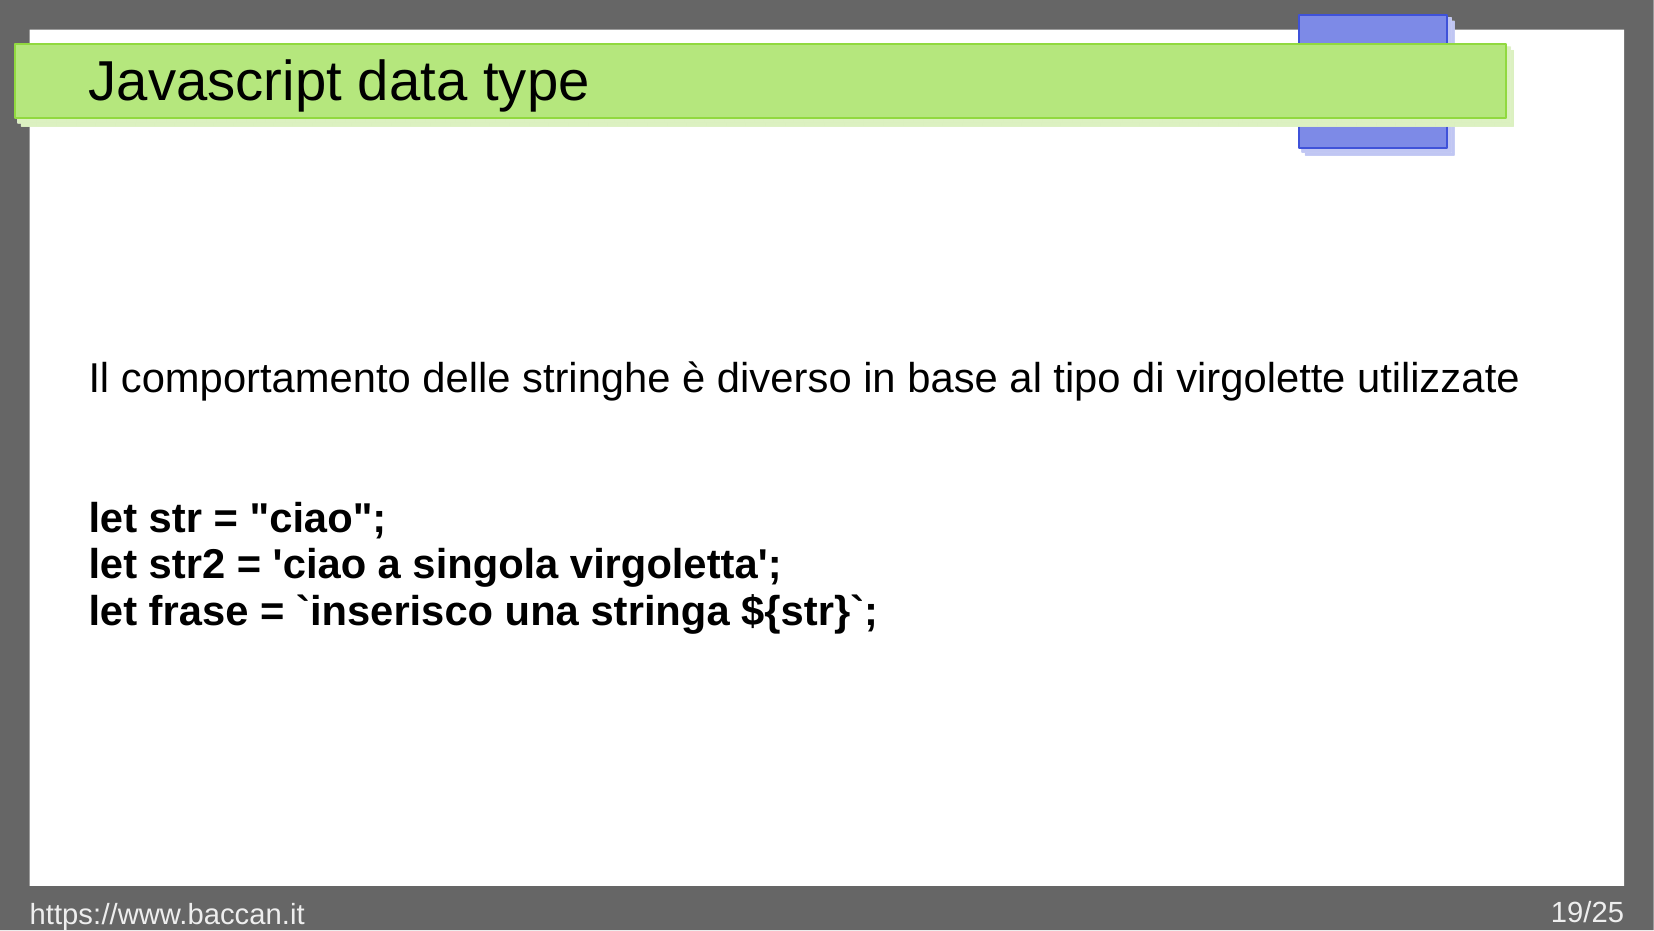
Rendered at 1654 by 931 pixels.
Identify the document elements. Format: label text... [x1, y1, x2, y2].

title Javascript data type [88, 44, 1506, 119]
text_box Il comportamento delle stringhe è diverso in base al tipo di virgolette utilizzate let str = "ciao"; let str2 = 'ciao a singola virgoletta'; let frase = `inserisco una stringa ${str}`; [88, 169, 1565, 821]
